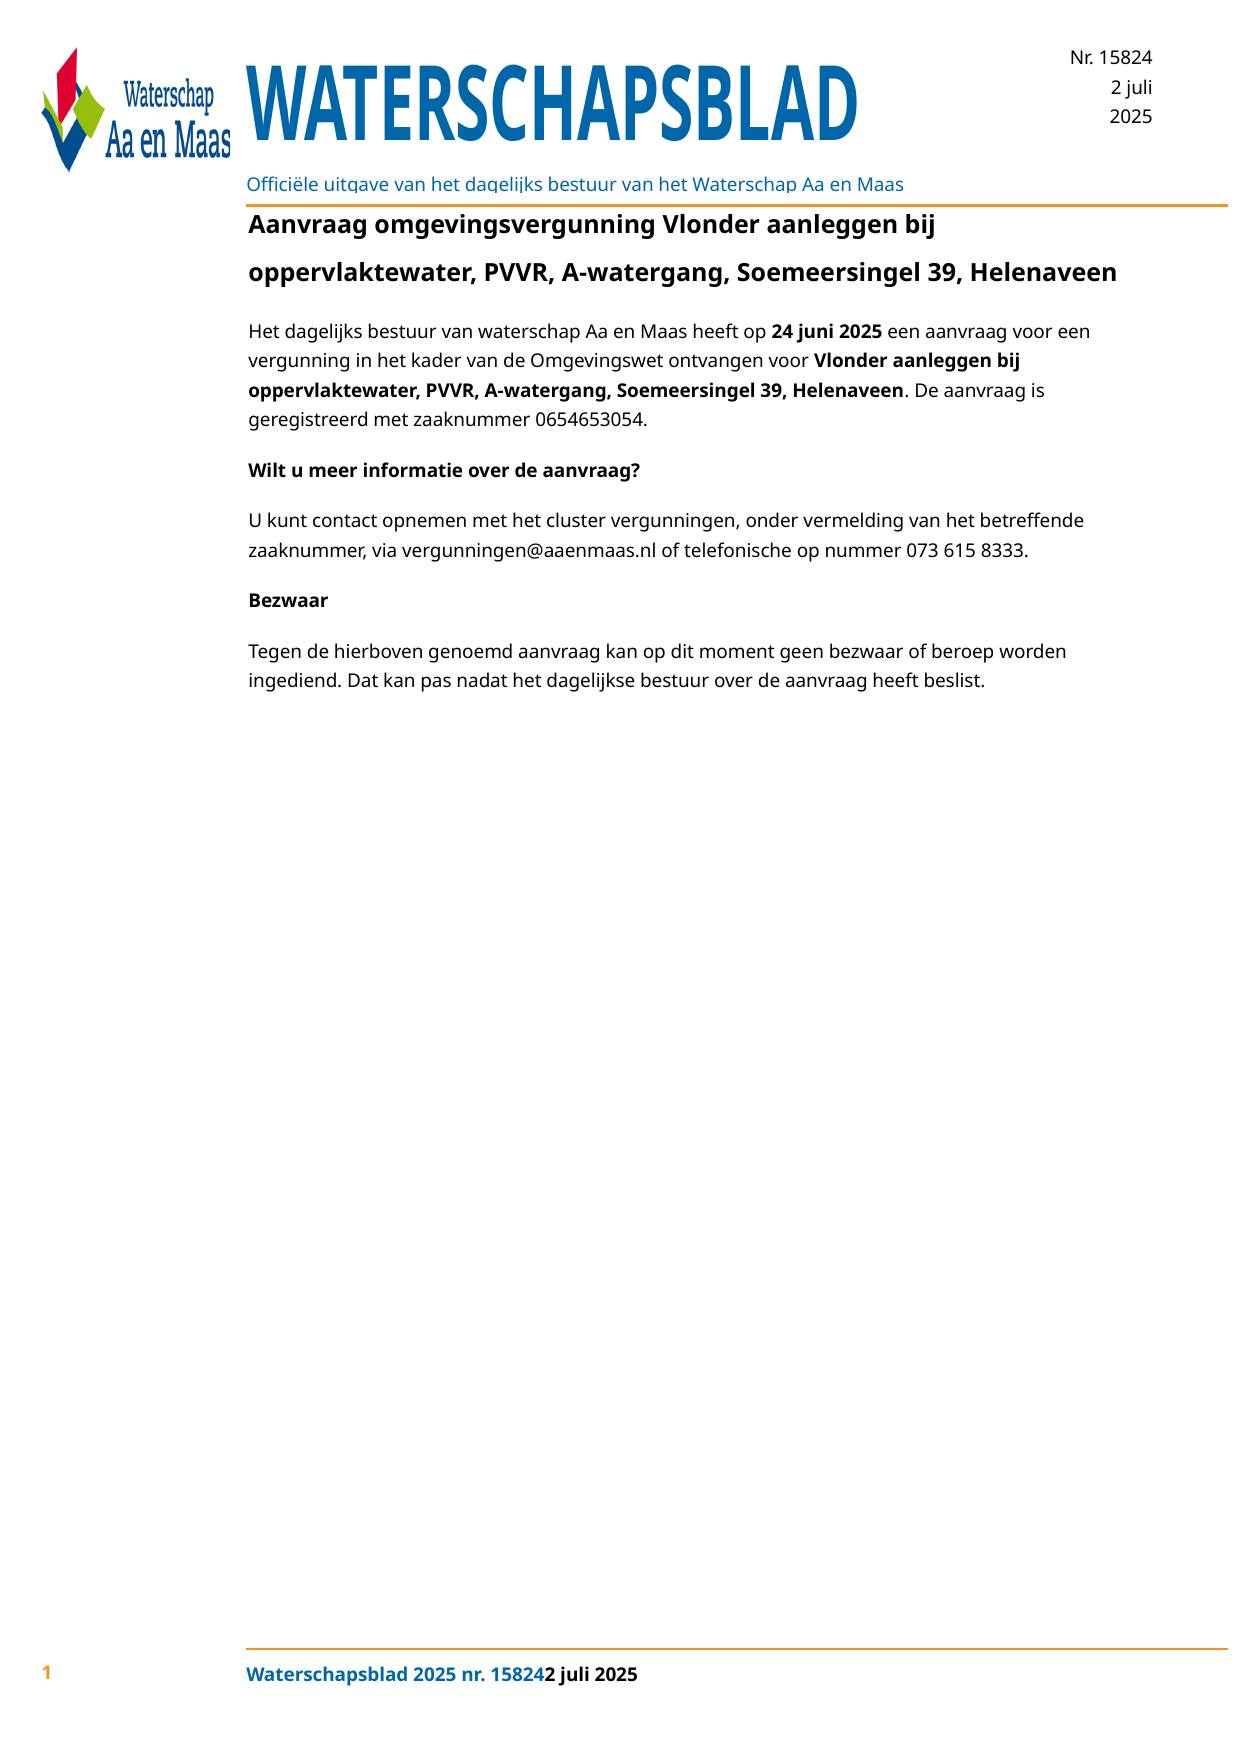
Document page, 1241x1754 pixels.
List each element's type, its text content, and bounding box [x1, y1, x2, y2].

text U kunt contact opnemen met het cluster vergunningen, onder vermelding van het betreffende zaaknummer, via vergunningen@aaenmaas.nl of telefonische op nummer 073 615 8333. [248, 507, 1152, 563]
text Wilt u meer informatie over de aanvraag? [248, 457, 1152, 483]
text Bezwaar [248, 587, 1152, 613]
text Aanvraag omgevingsvergunning Vlonder aanleggen bij oppervlaktewater, PVVR, A-watergang, Soemeersingel 39, Helenaveen [248, 207, 1152, 288]
text Het dagelijks bestuur van waterschap Aa en Maas heeft op 24 juni 2025 een aanvraag voor een vergunning in het kader van de Omgevingswet ontvangen voor Vlonder aanleggen bij oppervlaktewater, PVVR, A-watergang, Soemeersingel 39, Helenaveen. De aanvraag is geregistreerd met zaaknummer 0654653054. [248, 318, 1152, 432]
text Tegen de hierboven genoemd aanvraag kan op dit moment geen bezwaar of beroep worden ingediend. Dat kan pas nadat het dagelijkse bestuur over de aanvraag heeft beslist. [248, 638, 1152, 693]
picture [41, 47, 231, 172]
